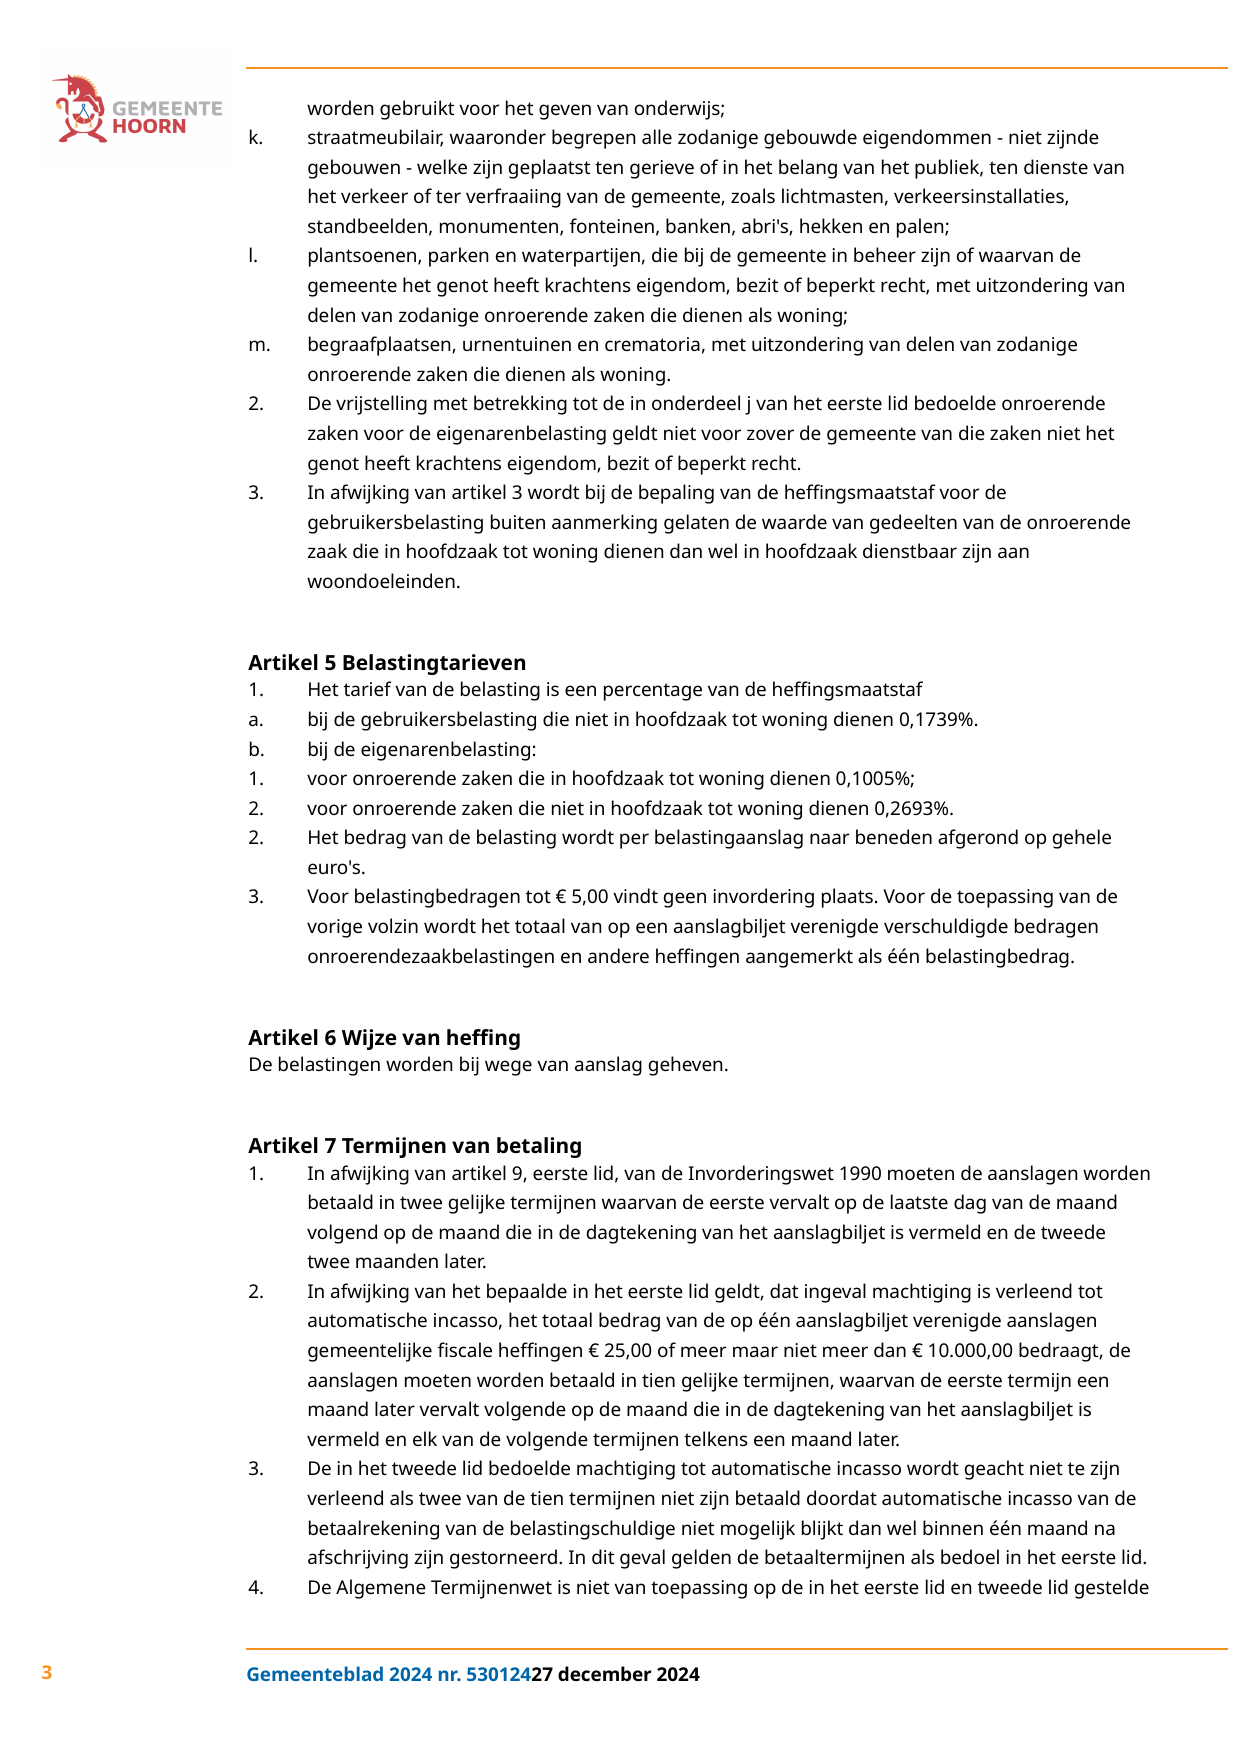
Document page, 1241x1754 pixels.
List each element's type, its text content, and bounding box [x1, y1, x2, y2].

list begraafplaatsen, urnentuinen en crematoria, met uitzondering van delen van zodanige onroerende zaken die dienen als woning. [248, 331, 1152, 387]
list voor onroerende zaken die in hoofdzaak tot woning dienen 0,1005%; [248, 765, 1152, 791]
list In afwijking van artikel 9, eerste lid, van de Invorderingswet 1990 moeten de aanslagen worden betaald in twee gelijke termijnen waarvan de eerste vervalt op de laatste dag van de maand volgend op de maand die in de dagtekening van het aanslagbiljet is vermeld en de tweede twee maanden later. [248, 1160, 1152, 1274]
text Artikel 6 Wijze van heffing [248, 1023, 1152, 1051]
list straatmeubilair, waaronder begrepen alle zodanige gebouwde eigendommen - niet zijnde gebouwen - welke zijn geplaatst ten gerieve of in het belang van het publiek, ten dienste van het verkeer of ter verfraaiing van de gemeente, zoals lichtmasten, verkeersinstallaties, standbeelden, monumenten, fonteinen, banken, abri's, hekken en palen; [248, 124, 1152, 239]
list Het tarief van de belasting is een percentage van de heffingsmaatstaf [248, 677, 1152, 702]
list worden gebruikt voor het geven van onderwijs; [248, 95, 1152, 121]
list plantsoenen, parken en waterpartijen, die bij de gemeente in beheer zijn of waarvan de gemeente het genot heeft krachtens eigendom, bezit of beperkt recht, met uitzondering van delen van zodanige onroerende zaken die dienen als woning; [248, 243, 1152, 328]
list voor onroerende zaken die niet in hoofdzaak tot woning dienen 0,2693%. [248, 795, 1152, 821]
text De belastingen worden bij wege van aanslag geheven. [248, 1051, 1152, 1077]
picture [41, 47, 231, 172]
list De vrijstelling met betrekking tot de in onderdeel j van het eerste lid bedoelde onroerende zaken voor de eigenarenbelasting geldt niet voor zover de gemeente van die zaken niet het genot heeft krachtens eigendom, bezit of beperkt recht. [248, 391, 1152, 476]
list bij de eigenarenbelasting: [248, 736, 1152, 761]
list In afwijking van artikel 3 wordt bij de bepaling van de heffingsmaatstaf voor de gebruikersbelasting buiten aanmerking gelaten de waarde van gedeelten van de onroerende zaak die in hoofdzaak tot woning dienen dan wel in hoofdzaak dienstbaar zijn aan woondoeleinden. [248, 479, 1152, 594]
list De in het tweede lid bedoelde machtiging tot automatische incasso wordt geacht niet te zijn verleend als twee van de tien termijnen niet zijn betaald doordat automatische incasso van de betaalrekening van de belastingschuldige niet mogelijk blijkt dan wel binnen één maand na afschrijving zijn gestorneerd. In dit geval gelden de betaaltermijnen als bedoel in het eerste lid. [248, 1456, 1152, 1570]
text Artikel 7 Termijnen van betaling [248, 1131, 1152, 1160]
list bij de gebruikersbelasting die niet in hoofdzaak tot woning dienen 0,1739%. [248, 706, 1152, 732]
list Voor belastingbedragen tot € 5,00 vindt geen invordering plaats. Voor de toepassing van de vorige volzin wordt het totaal van op een aanslagbiljet verenigde verschuldigde bedragen onroerendezaakbelastingen en andere heffingen aangemerkt als één belastingbedrag. [248, 884, 1152, 968]
list Het bedrag van de belasting wordt per belastingaanslag naar beneden afgerond op gehele euro's. [248, 824, 1152, 880]
list In afwijking van het bepaalde in het eerste lid geldt, dat ingeval machtiging is verleend tot automatische incasso, het totaal bedrag van de op één aanslagbiljet verenigde aanslagen gemeentelijke fiscale heffingen € 25,00 of meer maar niet meer dan € 10.000,00 bedraagt, de aanslagen moeten worden betaald in tien gelijke termijnen, waarvan de eerste termijn een maand later vervalt volgende op de maand die in de dagtekening van het aanslagbiljet is vermeld en elk van de volgende termijnen telkens een maand later. [248, 1278, 1152, 1452]
text Artikel 5 Belastingtarieven [248, 648, 1152, 677]
list De Algemene Termijnenwet is niet van toepassing op de in het eerste lid en tweede lid gestelde [248, 1574, 1152, 1599]
